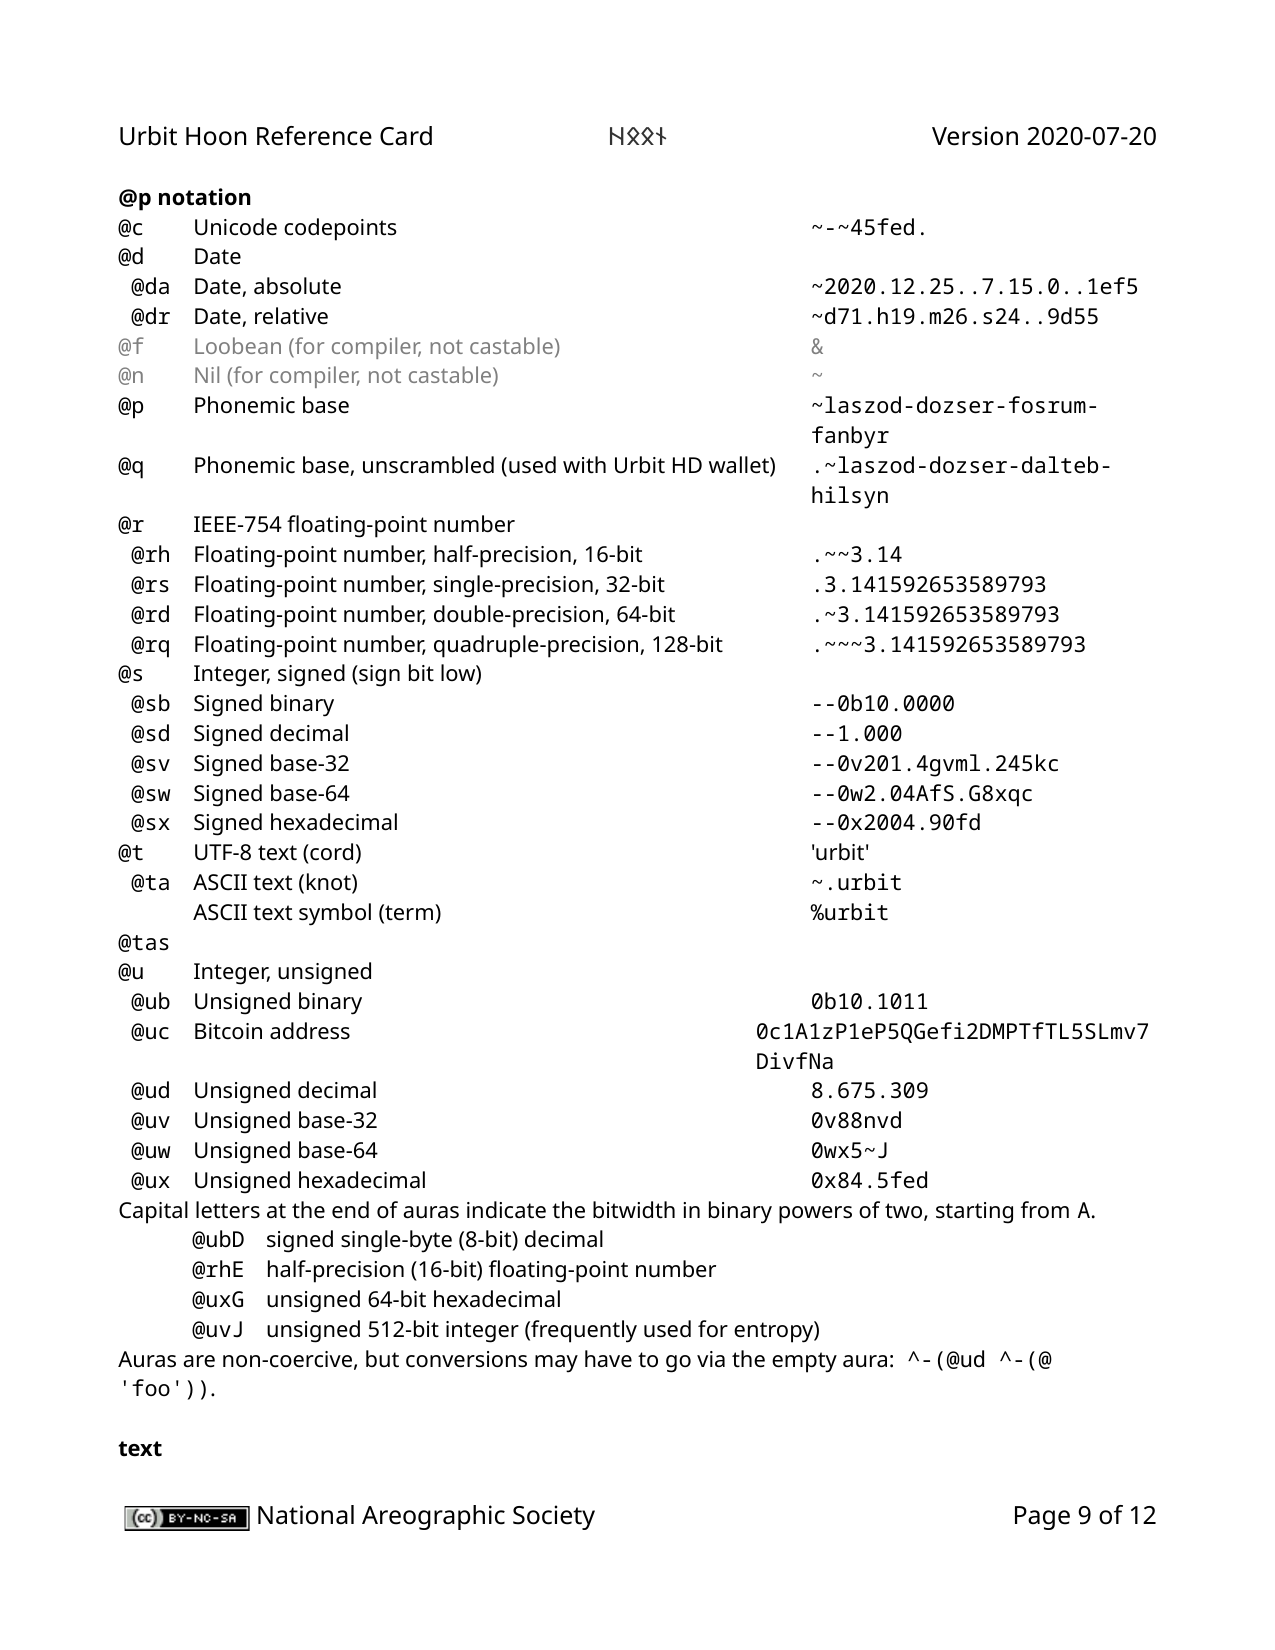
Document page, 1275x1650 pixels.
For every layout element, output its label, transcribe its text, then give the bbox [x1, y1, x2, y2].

table_cell Integer, unsigned [193, 956, 811, 986]
table_cell Loobean (for compiler, not castable) [193, 331, 811, 360]
table_header Unicode codepoints [193, 211, 811, 241]
table_cell Date [193, 241, 811, 271]
table_cell Floating-point number, double-precision, 64-bit [193, 599, 811, 628]
table_cell Unsigned decimal [193, 1075, 811, 1105]
table_cell UTF-8 text (cord) [193, 837, 811, 867]
table_cell .~~~3.141592653589793 [811, 629, 1157, 658]
table_cell @n [118, 360, 193, 390]
table_cell .~~3.14 [811, 539, 1157, 569]
table_cell ~ [811, 360, 1157, 390]
table_cell Nil (for compiler, not castable) [193, 360, 811, 390]
table_cell @rs [118, 569, 193, 599]
table_cell ~.urbit [811, 867, 1157, 897]
table_cell Unsigned binary [193, 986, 811, 1016]
table_cell @rq [118, 629, 193, 658]
table_cell 0c1A1zP1eP5QGefi2DMPTfTL5SLmv7DivfNa [756, 1016, 1157, 1075]
table_cell @f [118, 331, 193, 360]
table_cell @t [118, 837, 193, 867]
table_cell --0x2004.90fd [811, 807, 1157, 837]
table_cell @r [118, 509, 193, 539]
table_cell & [811, 331, 1157, 360]
table_cell --0b10.0000 [811, 688, 1157, 718]
table_header ~-~45fed. [811, 211, 1157, 241]
table_cell Floating-point number, half-precision, 16-bit [193, 539, 811, 569]
table_cell ~d71.h19.m26.s24..9d55 [811, 301, 1157, 331]
table_cell Floating-point number, quadruple-precision, 128-bit [193, 629, 811, 658]
table_cell @dr [118, 301, 193, 331]
table_cell ASCII text symbol (term) [193, 897, 811, 956]
table_cell @ux [118, 1165, 193, 1194]
table_cell 0v88nvd [811, 1105, 1157, 1135]
table_cell Floating-point number, single-precision, 32-bit [193, 569, 811, 599]
table_cell @rh [118, 539, 193, 569]
table_cell --0w2.04AfS.G8xqc [811, 778, 1157, 807]
table_cell 0x84.5fed [811, 1165, 1157, 1194]
table_cell @ta [118, 867, 193, 897]
table_cell Phonemic base [193, 390, 811, 450]
table_cell Signed base-64 [193, 778, 811, 807]
table_cell @tas [118, 897, 193, 956]
table_cell @sd [118, 718, 193, 748]
table_cell @rd [118, 599, 193, 628]
table_header @c [118, 211, 193, 241]
table_cell Signed base-32 [193, 748, 811, 777]
table_cell @s [118, 658, 193, 688]
table_cell @q [118, 450, 193, 509]
table_cell --0v201.4gvml.245kc [811, 748, 1157, 777]
table_cell [811, 241, 1157, 271]
table_cell @p [118, 390, 193, 450]
table_cell 0wx5~J [811, 1135, 1157, 1165]
text @ubD signed single-byte (8-bit) decimal [118, 1224, 1157, 1254]
table_cell --1.000 [811, 718, 1157, 748]
table_cell [811, 509, 1157, 539]
table_cell @sx [118, 807, 193, 837]
table_cell @sv [118, 748, 193, 777]
table_cell ~2020.12.25..7.15.0..1ef5 [811, 271, 1157, 301]
table_cell Signed hexadecimal [193, 807, 811, 837]
text Auras are non-coercive, but conversions may have to go via the empty aura: ^-(@ud ^-(@ 'foo')). [118, 1343, 1157, 1403]
text text [118, 1433, 1157, 1463]
table_cell ASCII text (knot) [193, 867, 811, 897]
table_cell Unsigned hexadecimal [193, 1165, 811, 1194]
table_cell IEEE-754 floating-point number [193, 509, 811, 539]
table_cell @sw [118, 778, 193, 807]
table_cell Date, relative [193, 301, 811, 331]
table_cell @uv [118, 1105, 193, 1135]
table_cell .~laszod-dozser-dalteb-hilsyn [811, 450, 1157, 509]
table_cell @ub [118, 986, 193, 1016]
table_cell Date, absolute [193, 271, 811, 301]
text @p notation [118, 182, 1157, 211]
table_cell Integer, signed (sign bit low) [193, 658, 811, 688]
table_cell @sb [118, 688, 193, 718]
table_cell Bitcoin address [193, 1016, 756, 1075]
table_cell Unsigned base-32 [193, 1105, 811, 1135]
table_cell @u [118, 956, 193, 986]
table_cell ~laszod-dozser-fosrum-fanbyr [811, 390, 1157, 450]
table_cell 'urbit' [811, 837, 1157, 867]
table_cell @uc [118, 1016, 193, 1075]
table_cell @da [118, 271, 193, 301]
table_cell Phonemic base, unscrambled (used with Urbit HD wallet) [193, 450, 811, 509]
table_cell 0b10.1011 [811, 986, 1157, 1016]
table_cell @ud [118, 1075, 193, 1105]
text Capital letters at the end of auras indicate the bitwidth in binary powers of two, starting from A. [118, 1194, 1157, 1224]
table_cell 8.675.309 [811, 1075, 1157, 1105]
table_cell [811, 658, 1157, 688]
text @rhE half-precision (16-bit) floating-point number [118, 1254, 1157, 1284]
table_cell [811, 956, 1157, 986]
table_cell Signed decimal [193, 718, 811, 748]
picture [124, 1506, 250, 1531]
text @uvJ unsigned 512-bit integer (frequently used for entropy) [118, 1314, 1157, 1343]
table_cell Unsigned base-64 [193, 1135, 811, 1165]
table_cell @d [118, 241, 193, 271]
table_cell .3.141592653589793 [811, 569, 1157, 599]
table_cell @uw [118, 1135, 193, 1165]
table_cell Signed binary [193, 688, 811, 718]
table_cell %urbit [811, 897, 1157, 956]
text @uxG unsigned 64-bit hexadecimal [118, 1284, 1157, 1314]
table_cell .~3.141592653589793 [811, 599, 1157, 628]
